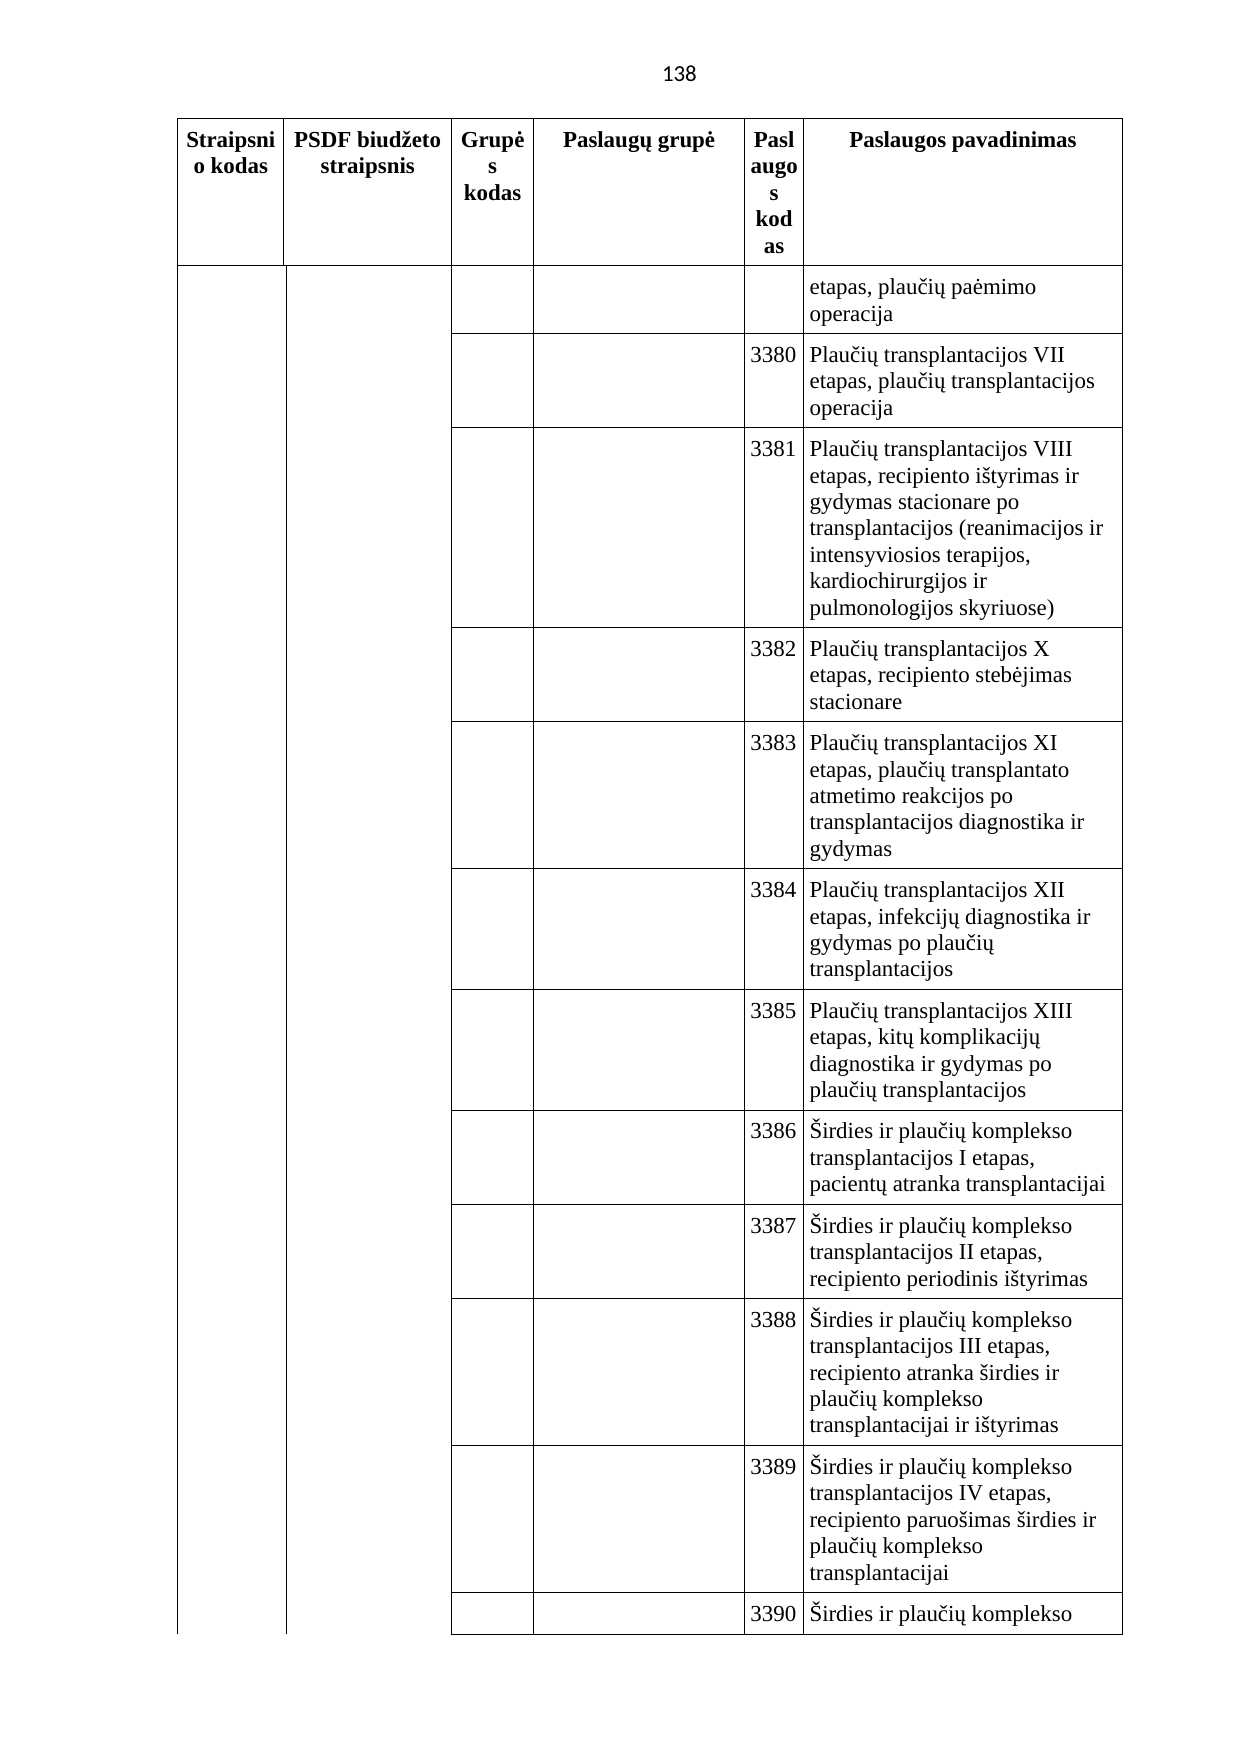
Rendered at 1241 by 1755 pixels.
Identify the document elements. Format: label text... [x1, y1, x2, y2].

table_cell 3382 [745, 628, 803, 721]
table_cell [534, 266, 744, 333]
table_cell [178, 266, 286, 333]
table_header Paslaugos pavadinimas [804, 119, 1122, 265]
table_cell [178, 1592, 286, 1633]
table_header PSDF biudžeto straipsnis [284, 119, 451, 265]
table_cell Širdies ir plaučių komplekso transplantacijos IV etapas, recipiento paruošimas širdies ir plaučių komplekso transplantacijai [804, 1446, 1122, 1592]
table_cell [534, 722, 744, 868]
table_cell [287, 1204, 451, 1298]
table_cell [745, 266, 803, 333]
table_cell Plaučių transplantacijos XII etapas, infekcijų diagnostika ir gydymas po plaučių transplantacijos [804, 869, 1122, 989]
table_cell [178, 721, 286, 868]
table_cell [534, 869, 744, 989]
table_cell Plaučių transplantacijos VIII etapas, recipiento ištyrimas ir gydymas stacionare po transplantacijos (reanimacijos ir intensyviosios terapijos, kardiochirurgijos ir pulmonologijos skyriuose) [804, 428, 1122, 627]
table_cell Plaučių transplantacijos XI etapas, plaučių transplantato atmetimo reakcijos po transplantacijos diagnostika ir gydymas [804, 722, 1122, 868]
table_cell [534, 1593, 744, 1633]
table_cell [534, 628, 744, 721]
table_cell [452, 869, 533, 989]
table_cell 3380 [745, 334, 803, 427]
table_cell 3384 [745, 869, 803, 989]
table_cell [452, 1593, 533, 1633]
table_cell 3389 [745, 1446, 803, 1592]
table_cell [178, 1204, 286, 1298]
table_cell Plaučių transplantacijos VII etapas, plaučių transplantacijos operacija [804, 334, 1122, 427]
table_cell Širdies ir plaučių komplekso transplantacijos III etapas, recipiento atranka širdies ir plaučių komplekso transplantacijai ir ištyrimas [804, 1299, 1122, 1445]
table_cell [287, 333, 451, 427]
table_header Paslaugos kodas [745, 119, 803, 265]
table_header Grupės kodas [452, 119, 533, 265]
table_cell [534, 1299, 744, 1445]
table_cell [178, 333, 286, 427]
table_cell 3381 [745, 428, 803, 627]
table_cell [287, 1110, 451, 1204]
table_cell [287, 1592, 451, 1633]
table_cell etapas, plaučių paėmimo operacija [804, 266, 1122, 333]
table_cell 3383 [745, 722, 803, 868]
table_cell [534, 428, 744, 627]
table_cell [534, 1111, 744, 1204]
table_cell Širdies ir plaučių komplekso transplantacijos II etapas, recipiento periodinis ištyrimas [804, 1205, 1122, 1298]
table_cell [178, 427, 286, 627]
table_cell [452, 1446, 533, 1592]
table_cell 3390 [745, 1593, 803, 1633]
table_cell [287, 868, 451, 989]
table_cell Širdies ir plaučių komplekso transplantacijos I etapas, pacientų atranka transplantacijai [804, 1111, 1122, 1204]
table_cell [452, 722, 533, 868]
table_cell 3385 [745, 990, 803, 1109]
table_cell [534, 334, 744, 427]
table_cell [452, 1299, 533, 1445]
table_cell [287, 627, 451, 721]
table_cell 3386 [745, 1111, 803, 1204]
table_cell [452, 1111, 533, 1204]
table_cell [178, 868, 286, 989]
table_cell 3388 [745, 1299, 803, 1445]
table_cell [452, 428, 533, 627]
table_cell [287, 427, 451, 627]
table_cell [452, 334, 533, 427]
table_cell [534, 1205, 744, 1298]
table_cell [452, 1205, 533, 1298]
table_cell [178, 989, 286, 1109]
table_cell [178, 1110, 286, 1204]
table_cell [534, 1446, 744, 1592]
table_header Straipsnio kodas [178, 119, 283, 265]
table_cell [452, 990, 533, 1109]
table_cell [287, 1445, 451, 1592]
table_cell [287, 1298, 451, 1445]
table_cell [452, 266, 533, 333]
table_cell [287, 989, 451, 1109]
table_cell Plaučių transplantacijos X etapas, recipiento stebėjimas stacionare [804, 628, 1122, 721]
table_cell [452, 628, 533, 721]
table_cell [178, 1298, 286, 1445]
table_cell Plaučių transplantacijos XIII etapas, kitų komplikacijų diagnostika ir gydymas po plaučių transplantacijos [804, 990, 1122, 1109]
table_cell [178, 627, 286, 721]
table_cell [534, 990, 744, 1109]
table_cell [287, 721, 451, 868]
table_cell [178, 1445, 286, 1592]
table_header Paslaugų grupė [534, 119, 744, 265]
table_cell [287, 266, 451, 333]
table_cell Širdies ir plaučių komplekso [804, 1593, 1122, 1633]
table_cell 3387 [745, 1205, 803, 1298]
